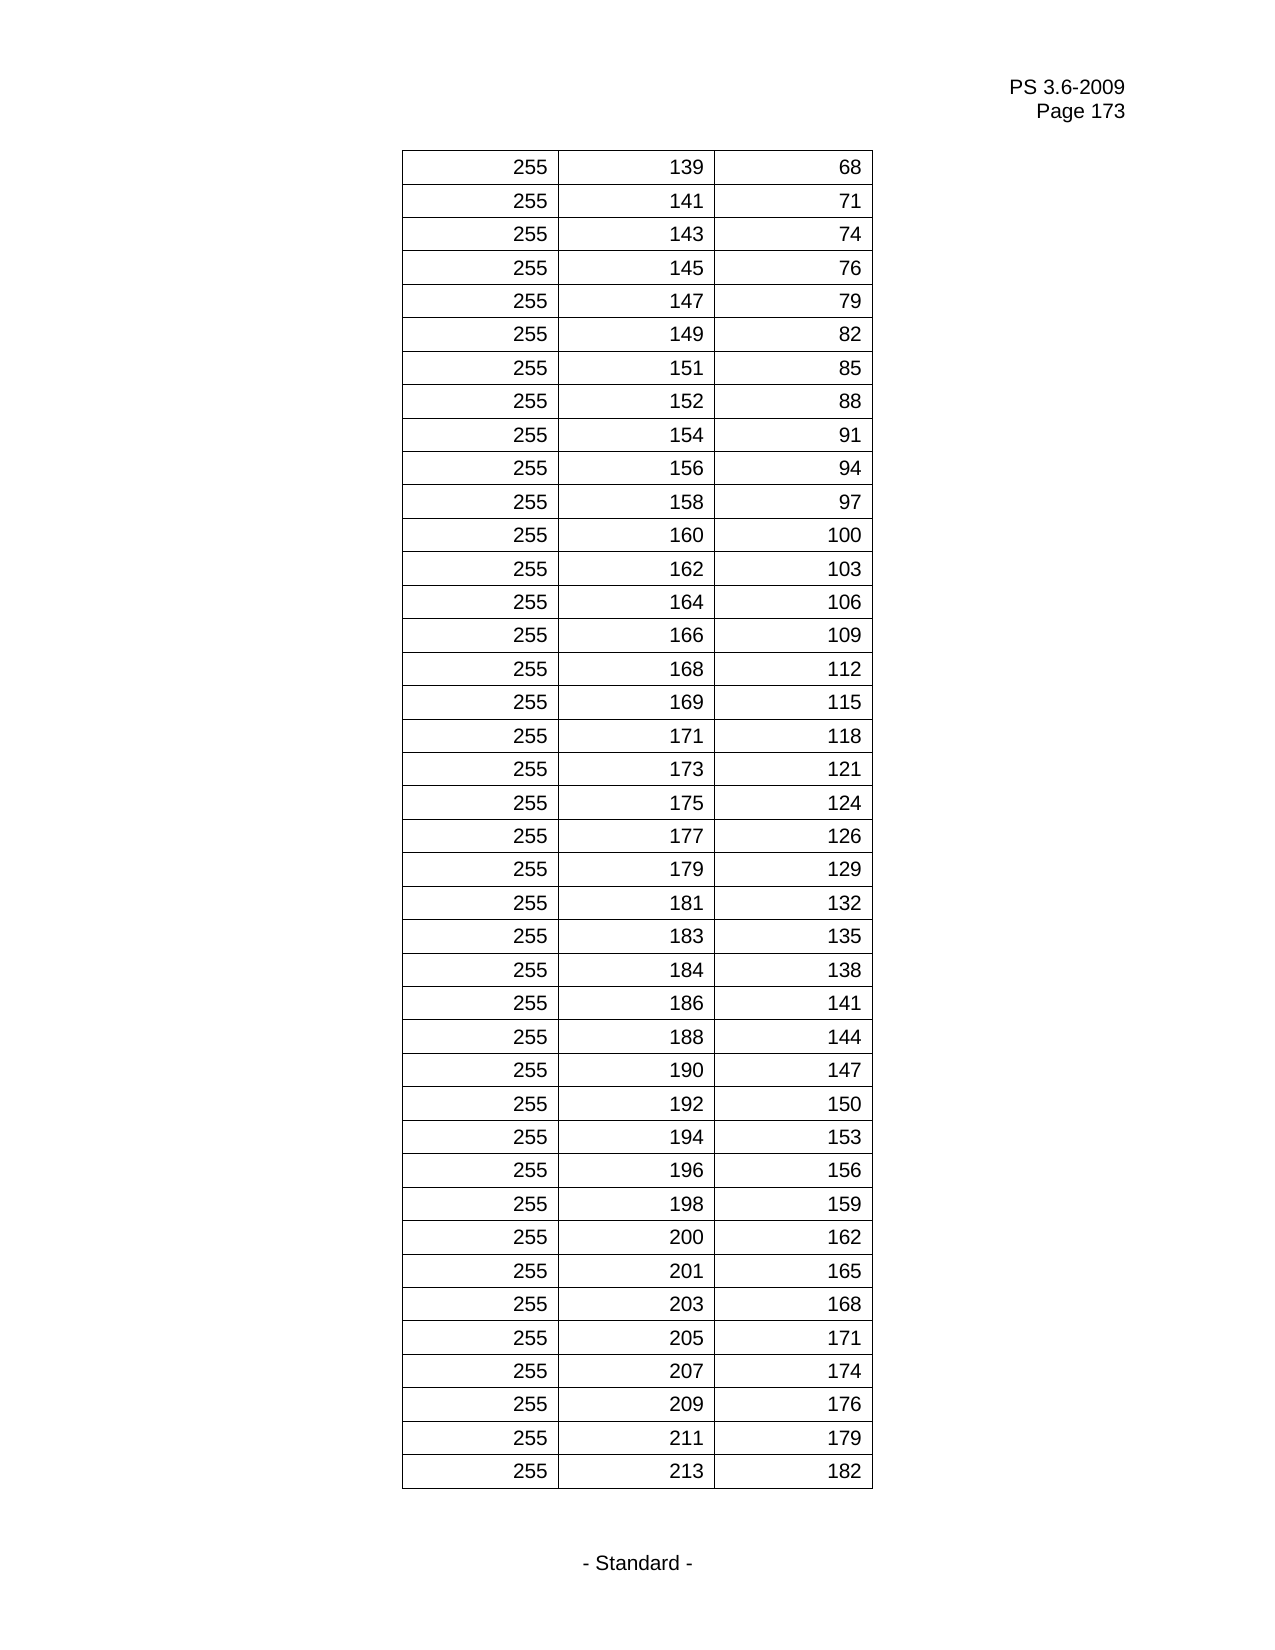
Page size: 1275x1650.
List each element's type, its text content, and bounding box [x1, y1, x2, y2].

table_cell 207 [559, 1355, 714, 1387]
table_cell 173 [559, 753, 714, 785]
table_cell 97 [715, 485, 872, 518]
table_cell 255 [403, 619, 558, 652]
table_cell 166 [559, 619, 714, 652]
table_cell 85 [715, 352, 872, 384]
table_cell 255 [403, 786, 558, 819]
table_cell 100 [715, 519, 872, 551]
table_cell 183 [559, 920, 714, 952]
table_cell 255 [403, 1121, 558, 1153]
table_cell 255 [403, 151, 558, 183]
table_cell 255 [403, 887, 558, 919]
table_cell 184 [559, 954, 714, 986]
table_cell 115 [715, 686, 872, 718]
table_cell 94 [715, 452, 872, 484]
table_cell 150 [715, 1087, 872, 1120]
table_cell 106 [715, 586, 872, 618]
table_cell 118 [715, 720, 872, 752]
table_cell 156 [559, 452, 714, 484]
table_cell 255 [403, 720, 558, 752]
table_cell 168 [715, 1288, 872, 1320]
table_cell 200 [559, 1221, 714, 1253]
table_cell 149 [559, 318, 714, 351]
table_cell 255 [403, 987, 558, 1019]
table_cell 177 [559, 820, 714, 852]
table_cell 255 [403, 1154, 558, 1187]
table_cell 112 [715, 653, 872, 685]
table_cell 255 [403, 920, 558, 952]
table_cell 169 [559, 686, 714, 718]
table_cell 153 [715, 1121, 872, 1153]
table_cell 175 [559, 786, 714, 819]
table_cell 168 [559, 653, 714, 685]
table_cell 255 [403, 285, 558, 317]
table_cell 141 [715, 987, 872, 1019]
table_cell 255 [403, 552, 558, 585]
table_cell 179 [559, 853, 714, 886]
table_cell 174 [715, 1355, 872, 1387]
table_cell 129 [715, 853, 872, 886]
table_cell 82 [715, 318, 872, 351]
table_cell 255 [403, 1188, 558, 1220]
table_cell 124 [715, 786, 872, 819]
table_cell 255 [403, 1221, 558, 1253]
table_cell 255 [403, 352, 558, 384]
table_cell 255 [403, 1321, 558, 1354]
table_cell 255 [403, 1422, 558, 1454]
table_cell 255 [403, 954, 558, 986]
table_cell 255 [403, 385, 558, 417]
table_cell 138 [715, 954, 872, 986]
table_cell 74 [715, 218, 872, 250]
table_cell 164 [559, 586, 714, 618]
table_cell 255 [403, 586, 558, 618]
table_cell 179 [715, 1422, 872, 1454]
table_cell 152 [559, 385, 714, 417]
table_cell 255 [403, 753, 558, 785]
table_cell 126 [715, 820, 872, 852]
table_cell 255 [403, 1054, 558, 1086]
table_cell 255 [403, 686, 558, 718]
table_cell 255 [403, 419, 558, 451]
table_cell 171 [559, 720, 714, 752]
table_cell 255 [403, 1388, 558, 1421]
table_cell 147 [559, 285, 714, 317]
table_cell 68 [715, 151, 872, 183]
table_cell 194 [559, 1121, 714, 1153]
table_cell 159 [715, 1188, 872, 1220]
table_cell 255 [403, 1455, 558, 1487]
table_cell 205 [559, 1321, 714, 1354]
table_cell 186 [559, 987, 714, 1019]
table_cell 192 [559, 1087, 714, 1120]
table_cell 162 [715, 1221, 872, 1253]
table_cell 88 [715, 385, 872, 417]
table_cell 198 [559, 1188, 714, 1220]
table_cell 255 [403, 853, 558, 886]
table_cell 139 [559, 151, 714, 183]
table_cell 209 [559, 1388, 714, 1421]
table_cell 143 [559, 218, 714, 250]
table_cell 255 [403, 251, 558, 284]
table_cell 121 [715, 753, 872, 785]
table_cell 182 [715, 1455, 872, 1487]
table_cell 255 [403, 1020, 558, 1053]
table_cell 160 [559, 519, 714, 551]
table_cell 255 [403, 218, 558, 250]
table_cell 144 [715, 1020, 872, 1053]
table_cell 109 [715, 619, 872, 652]
table_cell 79 [715, 285, 872, 317]
table_cell 132 [715, 887, 872, 919]
table_cell 255 [403, 485, 558, 518]
table_cell 188 [559, 1020, 714, 1053]
table_cell 162 [559, 552, 714, 585]
table_cell 201 [559, 1255, 714, 1287]
table_cell 255 [403, 1288, 558, 1320]
table_cell 147 [715, 1054, 872, 1086]
table_cell 255 [403, 519, 558, 551]
table_cell 190 [559, 1054, 714, 1086]
table_cell 154 [559, 419, 714, 451]
table_cell 181 [559, 887, 714, 919]
table_cell 76 [715, 251, 872, 284]
table_cell 203 [559, 1288, 714, 1320]
table_cell 211 [559, 1422, 714, 1454]
table_cell 255 [403, 820, 558, 852]
table_cell 156 [715, 1154, 872, 1187]
table_cell 91 [715, 419, 872, 451]
table_cell 103 [715, 552, 872, 585]
table_cell 255 [403, 185, 558, 217]
table_cell 171 [715, 1321, 872, 1354]
table_cell 141 [559, 185, 714, 217]
table_cell 255 [403, 318, 558, 351]
table_cell 158 [559, 485, 714, 518]
table_cell 213 [559, 1455, 714, 1487]
table_cell 165 [715, 1255, 872, 1287]
table_cell 145 [559, 251, 714, 284]
table_cell 255 [403, 1087, 558, 1120]
table_cell 151 [559, 352, 714, 384]
table_cell 255 [403, 452, 558, 484]
table_cell 196 [559, 1154, 714, 1187]
table_cell 255 [403, 1255, 558, 1287]
table_cell 176 [715, 1388, 872, 1421]
table_cell 255 [403, 653, 558, 685]
table_cell 71 [715, 185, 872, 217]
table_cell 135 [715, 920, 872, 952]
table_cell 255 [403, 1355, 558, 1387]
